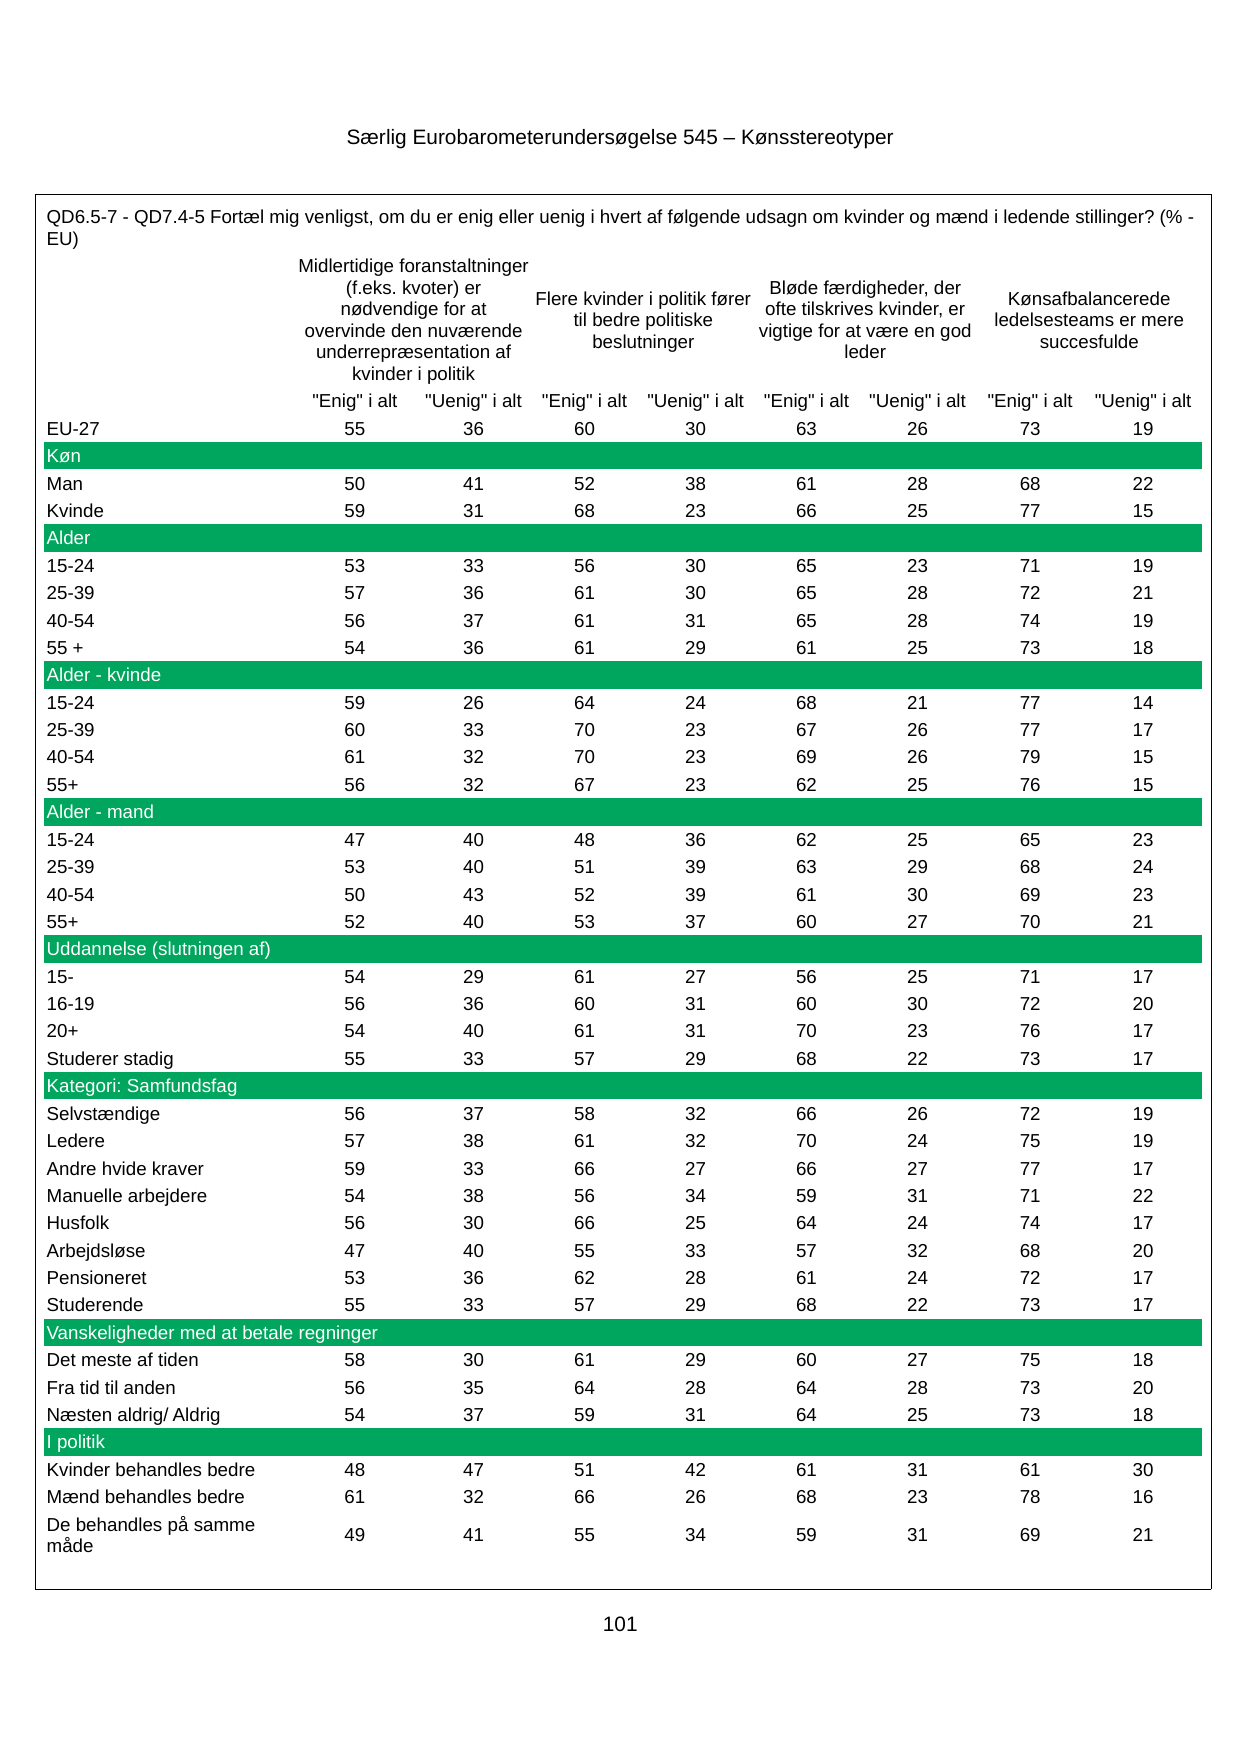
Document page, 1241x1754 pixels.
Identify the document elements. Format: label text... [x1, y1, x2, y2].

table_cell 31 [636, 1018, 754, 1045]
table_cell 23 [1084, 880, 1202, 908]
table_cell 21 [859, 689, 976, 716]
table_cell 32 [415, 771, 532, 798]
table_cell [44, 252, 294, 387]
table_cell 59 [754, 1182, 858, 1209]
table_cell 73 [976, 634, 1084, 661]
table_cell 40 [415, 908, 532, 935]
table_cell 67 [532, 771, 636, 798]
table_cell 23 [636, 771, 754, 798]
table_cell 27 [859, 1346, 976, 1373]
table_cell 25-39 [44, 579, 294, 606]
table_cell 56 [295, 606, 414, 634]
table_cell 59 [754, 1511, 858, 1559]
table_cell 53 [295, 1264, 414, 1291]
table_cell 70 [532, 744, 636, 771]
table_cell 17 [1084, 1018, 1202, 1045]
table_cell 55+ [44, 771, 294, 798]
table_cell 77 [976, 689, 1084, 716]
table_cell 76 [976, 771, 1084, 798]
table_cell 70 [754, 1018, 858, 1045]
table_cell 52 [532, 470, 636, 497]
table_cell 30 [859, 990, 976, 1017]
table_cell 72 [976, 1264, 1084, 1291]
table_cell 66 [754, 497, 858, 524]
table_cell 57 [532, 1291, 636, 1319]
table_cell 71 [976, 963, 1084, 990]
table_cell 56 [295, 1209, 414, 1237]
table_cell 23 [636, 497, 754, 524]
table_cell 61 [532, 1127, 636, 1154]
table_cell 33 [415, 552, 532, 579]
table_cell 36 [636, 826, 754, 853]
table_cell 71 [976, 1182, 1084, 1209]
table_cell Fra tid til anden [44, 1374, 294, 1401]
table_cell 32 [415, 1483, 532, 1511]
table_cell Flere kvinder i politik fører til bedre politiske beslutninger [532, 252, 754, 387]
table_cell 61 [295, 1483, 414, 1511]
table_cell 25 [859, 771, 976, 798]
table_cell 61 [754, 880, 858, 908]
table_cell 40-54 [44, 880, 294, 908]
table_cell 15 [1084, 497, 1202, 524]
table_cell De behandles på samme måde [44, 1511, 294, 1559]
table_cell 47 [295, 1237, 414, 1264]
table_cell 31 [415, 497, 532, 524]
table_cell 42 [636, 1456, 754, 1483]
table_cell 25 [859, 963, 976, 990]
table_cell 60 [532, 415, 636, 442]
table_cell 27 [859, 908, 976, 935]
table_cell 59 [295, 1154, 414, 1182]
table_cell 61 [754, 1264, 858, 1291]
table_cell Næsten aldrig/ Aldrig [44, 1401, 294, 1428]
table_cell 69 [976, 1511, 1084, 1559]
table_cell 59 [295, 689, 414, 716]
table_cell 38 [415, 1182, 532, 1209]
table_cell Studerende [44, 1291, 294, 1319]
table_cell 64 [754, 1374, 858, 1401]
table_cell 28 [859, 606, 976, 634]
table_cell 56 [295, 771, 414, 798]
table_cell 70 [532, 716, 636, 743]
table_cell 57 [532, 1045, 636, 1072]
table_cell "Enig" i alt [754, 387, 858, 415]
table_cell 40 [415, 826, 532, 853]
table_cell 14 [1084, 689, 1202, 716]
table_cell 52 [532, 880, 636, 908]
table_cell Pensioneret [44, 1264, 294, 1291]
table_cell 48 [295, 1456, 414, 1483]
table_cell 23 [859, 1018, 976, 1045]
table_cell Køn [44, 442, 1202, 469]
table_cell 60 [754, 990, 858, 1017]
table_cell 65 [976, 826, 1084, 853]
table_cell 59 [532, 1401, 636, 1428]
table_cell 20 [1084, 1237, 1202, 1264]
table_cell 25 [636, 1209, 754, 1237]
table_cell I politik [44, 1428, 1202, 1456]
table_cell 61 [976, 1456, 1084, 1483]
table_cell 68 [976, 470, 1084, 497]
table_cell 21 [1084, 908, 1202, 935]
table_cell 61 [754, 470, 858, 497]
table_cell 61 [754, 1456, 858, 1483]
table_cell 24 [859, 1127, 976, 1154]
table_cell "Uenig" i alt [1084, 387, 1202, 415]
table_cell Det meste af tiden [44, 1346, 294, 1373]
table_cell 54 [295, 963, 414, 990]
table_cell 18 [1084, 1346, 1202, 1373]
table_cell 19 [1084, 415, 1202, 442]
table_cell 50 [295, 470, 414, 497]
table_cell 23 [636, 744, 754, 771]
table_header QD6.5-7 - QD7.4-5 Fortæl mig venligst, om du er enig eller uenig i hvert af følgende udsagn om kvinder og mænd i ledende stillinger? (% - EU) [44, 203, 1202, 252]
table_cell Mænd behandles bedre [44, 1483, 294, 1511]
table_cell 55 [295, 415, 414, 442]
table_cell 17 [1084, 1291, 1202, 1319]
table_cell 30 [636, 579, 754, 606]
table_cell "Uenig" i alt [636, 387, 754, 415]
table_cell 62 [754, 826, 858, 853]
table_cell 54 [295, 1401, 414, 1428]
table_cell Uddannelse (slutningen af) [44, 935, 1202, 963]
table_cell 54 [295, 1018, 414, 1045]
table_cell 35 [415, 1374, 532, 1401]
table_cell 56 [754, 963, 858, 990]
table_cell 55 [295, 1045, 414, 1072]
table_cell 47 [415, 1456, 532, 1483]
table_cell 27 [859, 1154, 976, 1182]
table_cell 48 [532, 826, 636, 853]
table_cell 55 + [44, 634, 294, 661]
table_cell 68 [976, 1237, 1084, 1264]
table_cell 66 [532, 1154, 636, 1182]
table_cell 65 [754, 606, 858, 634]
table_cell Kønsafbalancerede ledelsesteams er mere succesfulde [976, 252, 1202, 387]
table_cell 61 [532, 963, 636, 990]
table_cell 64 [754, 1401, 858, 1428]
table_cell 69 [754, 744, 858, 771]
table_cell Arbejdsløse [44, 1237, 294, 1264]
table_cell 74 [976, 1209, 1084, 1237]
table_cell 15 [1084, 771, 1202, 798]
table_cell 63 [754, 415, 858, 442]
table_cell 19 [1084, 1127, 1202, 1154]
table_cell Manuelle arbejdere [44, 1182, 294, 1209]
table_cell 22 [1084, 470, 1202, 497]
table_cell 57 [295, 579, 414, 606]
table_cell 41 [415, 470, 532, 497]
table_cell 25 [859, 634, 976, 661]
table_cell 68 [532, 497, 636, 524]
table_cell 33 [415, 1045, 532, 1072]
table_cell 58 [295, 1346, 414, 1373]
table_cell 30 [415, 1209, 532, 1237]
table_cell 37 [415, 606, 532, 634]
table_cell EU-27 [44, 415, 294, 442]
table_cell 67 [754, 716, 858, 743]
table_cell 33 [415, 1154, 532, 1182]
table_cell 43 [415, 880, 532, 908]
table_cell 36 [415, 579, 532, 606]
table_cell 57 [754, 1237, 858, 1264]
table_cell 29 [636, 1346, 754, 1373]
table_cell "Uenig" i alt [859, 387, 976, 415]
table_cell 37 [415, 1100, 532, 1127]
table_cell 66 [532, 1209, 636, 1237]
table_cell 73 [976, 1291, 1084, 1319]
table_cell 30 [636, 552, 754, 579]
table_cell 54 [295, 634, 414, 661]
table_cell 69 [976, 880, 1084, 908]
table_cell 33 [636, 1237, 754, 1264]
table_cell 17 [1084, 1209, 1202, 1237]
table_cell 68 [754, 689, 858, 716]
table_cell 47 [295, 826, 414, 853]
table_cell 56 [295, 1100, 414, 1127]
table_cell 30 [1084, 1456, 1202, 1483]
table_cell 77 [976, 497, 1084, 524]
table_cell 30 [415, 1346, 532, 1373]
table_cell 62 [754, 771, 858, 798]
table_cell 32 [636, 1127, 754, 1154]
table_cell 16 [1084, 1483, 1202, 1511]
table_cell 37 [636, 908, 754, 935]
table_cell "Enig" i alt [532, 387, 636, 415]
table_cell 31 [859, 1456, 976, 1483]
table_cell 39 [636, 853, 754, 880]
table_cell 61 [532, 634, 636, 661]
table_cell 51 [532, 853, 636, 880]
table_cell 40 [415, 853, 532, 880]
table_cell 32 [636, 1100, 754, 1127]
table_cell 30 [859, 880, 976, 908]
table_cell 23 [859, 1483, 976, 1511]
table_cell 63 [754, 853, 858, 880]
table_cell 26 [859, 716, 976, 743]
table_cell 40 [415, 1018, 532, 1045]
table_cell 56 [532, 552, 636, 579]
table_cell 20 [1084, 990, 1202, 1017]
table_cell 53 [295, 552, 414, 579]
table_cell 15-24 [44, 552, 294, 579]
table_cell 51 [532, 1456, 636, 1483]
table_cell Kvinder behandles bedre [44, 1456, 294, 1483]
table_cell 32 [859, 1237, 976, 1264]
table_cell 22 [859, 1045, 976, 1072]
table_cell 38 [415, 1127, 532, 1154]
table_cell 29 [415, 963, 532, 990]
table_cell 17 [1084, 716, 1202, 743]
table_cell 15-24 [44, 826, 294, 853]
table_cell 24 [859, 1209, 976, 1237]
table_cell 66 [532, 1483, 636, 1511]
table_cell 72 [976, 1100, 1084, 1127]
table_cell 61 [532, 606, 636, 634]
table_cell 26 [636, 1483, 754, 1511]
table_cell 19 [1084, 1100, 1202, 1127]
table_cell "Uenig" i alt [415, 387, 532, 415]
table_cell 34 [636, 1182, 754, 1209]
table_cell 36 [415, 990, 532, 1017]
table_cell 61 [532, 1018, 636, 1045]
table_cell 28 [859, 579, 976, 606]
table_cell 54 [295, 1182, 414, 1209]
table_cell 18 [1084, 1401, 1202, 1428]
table_cell 29 [636, 634, 754, 661]
table_cell Alder - mand [44, 798, 1202, 826]
table_cell Vanskeligheder med at betale regninger [44, 1319, 1202, 1346]
table_cell 23 [859, 552, 976, 579]
table_cell Kategori: Samfundsfag [44, 1072, 1202, 1099]
table_cell 72 [976, 990, 1084, 1017]
table_cell 28 [859, 470, 976, 497]
table_cell 68 [754, 1483, 858, 1511]
table_cell 75 [976, 1127, 1084, 1154]
table_cell 28 [859, 1374, 976, 1401]
table_cell 60 [754, 1346, 858, 1373]
table_cell 78 [976, 1483, 1084, 1511]
table_cell 57 [295, 1127, 414, 1154]
table_cell 66 [754, 1100, 858, 1127]
table_cell 50 [295, 880, 414, 908]
table_cell 27 [636, 1154, 754, 1182]
table_cell 26 [859, 415, 976, 442]
table_cell 29 [636, 1045, 754, 1072]
table_cell 74 [976, 606, 1084, 634]
table_cell 21 [1084, 1511, 1202, 1559]
table_cell 23 [636, 716, 754, 743]
table_cell 49 [295, 1511, 414, 1559]
table_cell 36 [415, 415, 532, 442]
table_cell 18 [1084, 634, 1202, 661]
table_cell 29 [636, 1291, 754, 1319]
table_cell 64 [532, 689, 636, 716]
table_cell 32 [415, 744, 532, 771]
table_cell Alder [44, 524, 1202, 552]
table_cell 62 [532, 1264, 636, 1291]
table_cell Selvstændige [44, 1100, 294, 1127]
table_cell 73 [976, 1374, 1084, 1401]
table_cell Midlertidige foranstaltninger (f.eks. kvoter) er nødvendige for at overvinde den nuværende underrepræsentation af kvinder i politik [295, 252, 532, 387]
table_cell 20+ [44, 1018, 294, 1045]
table_cell Ledere [44, 1127, 294, 1154]
table_cell 55 [532, 1237, 636, 1264]
table_cell 36 [415, 634, 532, 661]
table_cell 70 [754, 1127, 858, 1154]
table_cell 26 [859, 1100, 976, 1127]
table_cell 58 [532, 1100, 636, 1127]
table_cell 17 [1084, 1264, 1202, 1291]
table_cell 68 [754, 1045, 858, 1072]
table_cell Alder - kvinde [44, 661, 1202, 689]
table_cell 53 [295, 853, 414, 880]
table_cell Bløde færdigheder, der ofte tilskrives kvinder, er vigtige for at være en god leder [754, 252, 976, 387]
table_cell 28 [636, 1374, 754, 1401]
table_cell 38 [636, 470, 754, 497]
table_cell 71 [976, 552, 1084, 579]
table_cell 31 [636, 606, 754, 634]
table_cell 73 [976, 1045, 1084, 1072]
table_cell 77 [976, 1154, 1084, 1182]
table_cell 31 [636, 1401, 754, 1428]
table_cell 25 [859, 826, 976, 853]
table_cell 17 [1084, 1154, 1202, 1182]
table_cell 79 [976, 744, 1084, 771]
table_cell 56 [295, 1374, 414, 1401]
table_cell 20 [1084, 1374, 1202, 1401]
table_cell 60 [295, 716, 414, 743]
table_cell 21 [1084, 579, 1202, 606]
table_cell 40-54 [44, 606, 294, 634]
table_cell 33 [415, 716, 532, 743]
table_cell Man [44, 470, 294, 497]
table_cell "Enig" i alt [976, 387, 1084, 415]
table_cell 68 [754, 1291, 858, 1319]
table_cell 25 [859, 1401, 976, 1428]
table_cell 61 [295, 744, 414, 771]
table_cell 40 [415, 1237, 532, 1264]
table_cell 17 [1084, 963, 1202, 990]
table_cell 55 [295, 1291, 414, 1319]
table_cell 56 [532, 1182, 636, 1209]
table_cell 15 [1084, 744, 1202, 771]
table_cell "Enig" i alt [295, 387, 414, 415]
table_cell 25-39 [44, 853, 294, 880]
table_cell Andre hvide kraver [44, 1154, 294, 1182]
table_cell 61 [532, 579, 636, 606]
table_cell 77 [976, 716, 1084, 743]
table_cell 15- [44, 963, 294, 990]
table_cell 39 [636, 880, 754, 908]
table_cell 76 [976, 1018, 1084, 1045]
table_cell 60 [532, 990, 636, 1017]
table_cell 28 [636, 1264, 754, 1291]
table_cell 30 [636, 415, 754, 442]
table_cell 26 [859, 744, 976, 771]
table_cell 66 [754, 1154, 858, 1182]
table_cell 53 [532, 908, 636, 935]
table_cell 24 [636, 689, 754, 716]
table_cell 15-24 [44, 689, 294, 716]
table_cell 60 [754, 908, 858, 935]
table_cell 24 [1084, 853, 1202, 880]
table_cell Husfolk [44, 1209, 294, 1237]
table_cell 65 [754, 552, 858, 579]
table_cell 73 [976, 415, 1084, 442]
table_cell 31 [859, 1182, 976, 1209]
table_cell 75 [976, 1346, 1084, 1373]
table_cell Studerer stadig [44, 1045, 294, 1072]
table_cell 55 [532, 1511, 636, 1559]
table_cell 73 [976, 1401, 1084, 1428]
table_cell 68 [976, 853, 1084, 880]
table_cell 22 [859, 1291, 976, 1319]
table_cell [44, 387, 294, 415]
table_cell 19 [1084, 552, 1202, 579]
table_cell 31 [636, 990, 754, 1017]
table_cell 64 [532, 1374, 636, 1401]
table_cell 36 [415, 1264, 532, 1291]
table_cell 72 [976, 579, 1084, 606]
table_cell 40-54 [44, 744, 294, 771]
table_cell 61 [754, 634, 858, 661]
table_cell 59 [295, 497, 414, 524]
table_cell 16-19 [44, 990, 294, 1017]
table_cell 55+ [44, 908, 294, 935]
table_cell 65 [754, 579, 858, 606]
table_cell 41 [415, 1511, 532, 1559]
table_cell 29 [859, 853, 976, 880]
table_cell 37 [415, 1401, 532, 1428]
table_cell 52 [295, 908, 414, 935]
table_cell 56 [295, 990, 414, 1017]
table_cell 19 [1084, 606, 1202, 634]
table_cell 61 [532, 1346, 636, 1373]
table_cell 33 [415, 1291, 532, 1319]
table_cell 34 [636, 1511, 754, 1559]
table_cell 27 [636, 963, 754, 990]
table_cell 64 [754, 1209, 858, 1237]
table_cell 22 [1084, 1182, 1202, 1209]
table_cell 25 [859, 497, 976, 524]
table_cell 25-39 [44, 716, 294, 743]
table_cell 26 [415, 689, 532, 716]
table_cell 23 [1084, 826, 1202, 853]
table_cell 70 [976, 908, 1084, 935]
table_cell 24 [859, 1264, 976, 1291]
table_cell 31 [859, 1511, 976, 1559]
table_cell Kvinde [44, 497, 294, 524]
table_cell 17 [1084, 1045, 1202, 1072]
